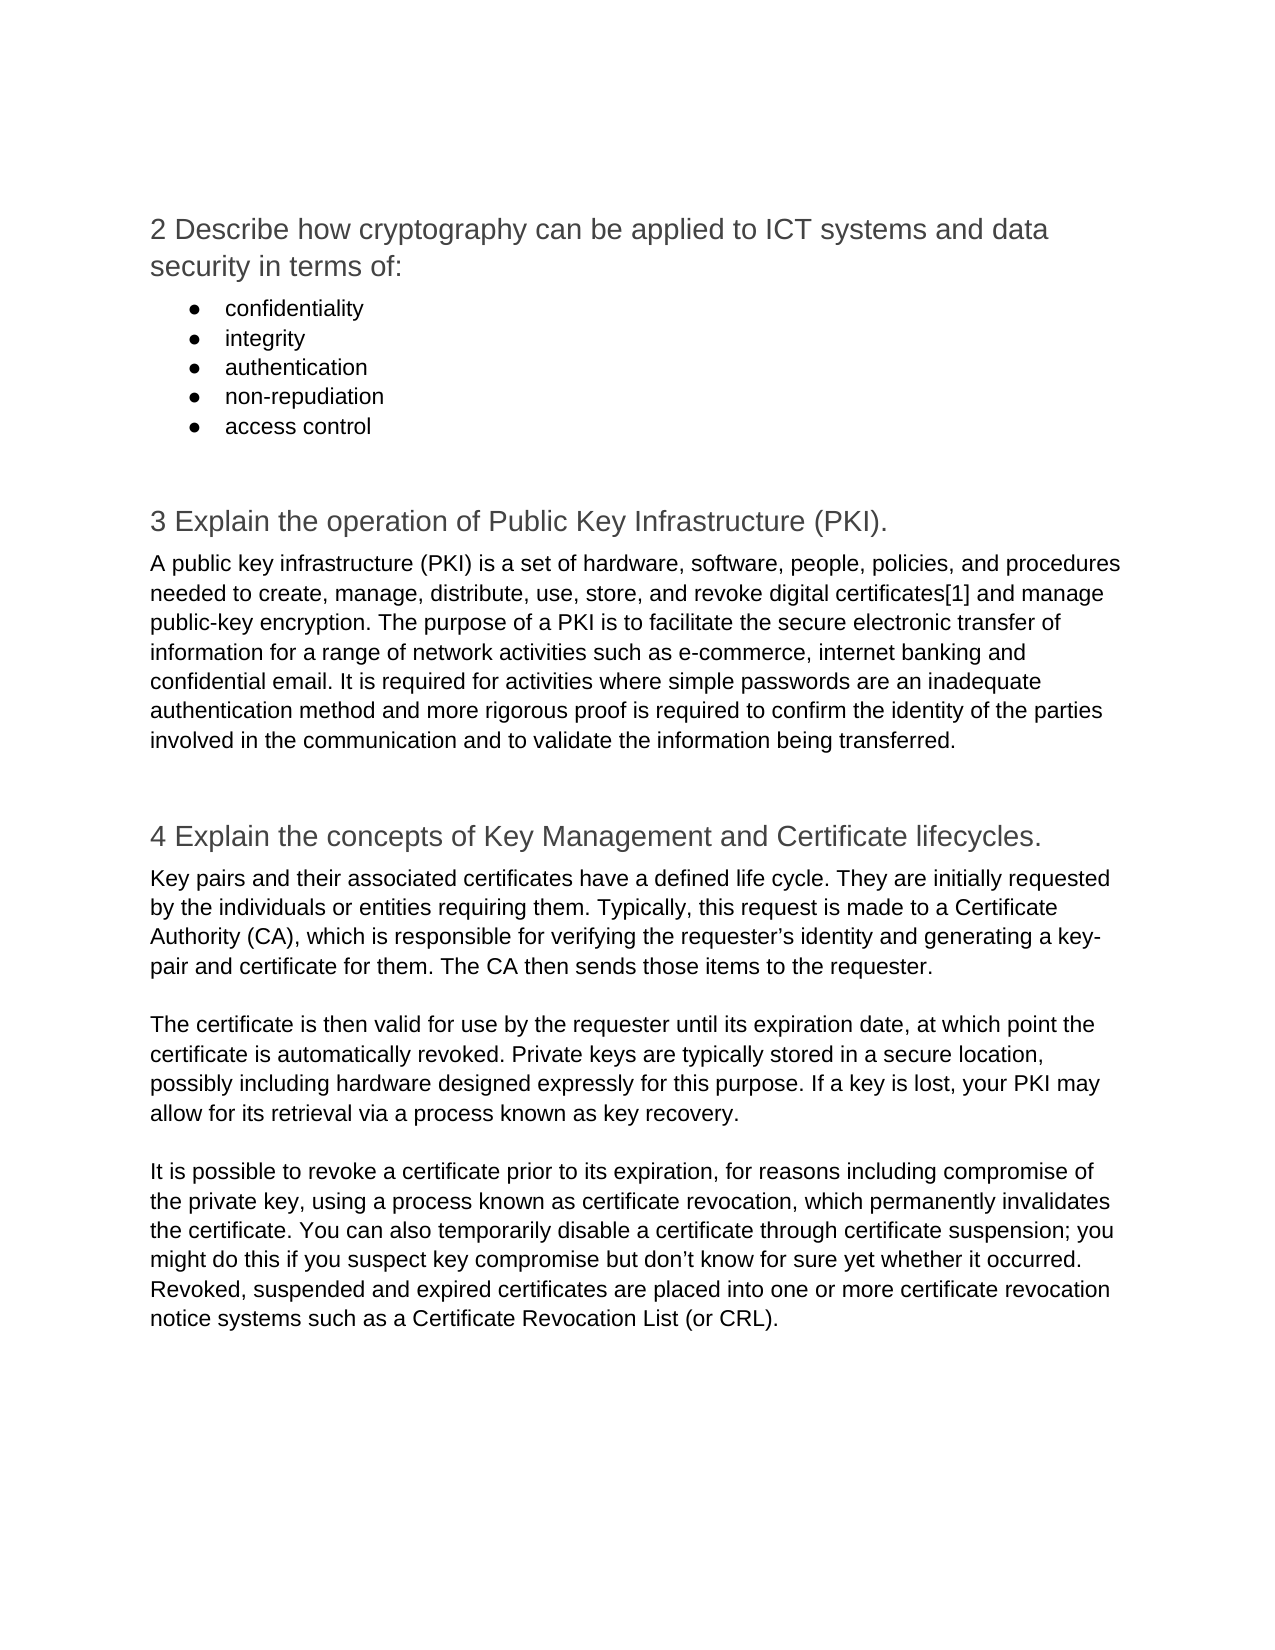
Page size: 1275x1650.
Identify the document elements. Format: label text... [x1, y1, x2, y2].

list confidentiality [187, 296, 1125, 321]
text It is possible to revoke a certificate prior to its expiration, for reasons including compromise of the private key, using a process known as certificate revocation, which permanently invalidates the certificate. You can also temporarily disable a certificate through certificate suspension; you might do this if you suspect key compromise but don’t know for sure yet whether it occurred. Revoked, suspended and expired certificates are placed into one or more certificate revocation notice systems such as a Certificate Revocation List (or CRL). [150, 1159, 1125, 1331]
list non-repudiation [187, 384, 1125, 409]
text Key pairs and their associated certificates have a defined life cycle. They are initially requested by the individuals or entities requiring them. Typically, this request is made to a Certificate Authority (CA), which is responsible for verifying the requester’s identity and generating a key-pair and certificate for them. The CA then sends those items to the requester. [150, 865, 1125, 979]
subtitle 4 Explain the concepts of Key Management and Certificate lifecycles. [150, 819, 1125, 852]
list integrity [187, 325, 1125, 351]
list authentication [187, 354, 1125, 380]
subtitle 2 Describe how cryptography can be applied to ICT systems and data security in terms of: [150, 213, 1125, 283]
subtitle 3 Explain the operation of Public Key Infrastructure (PKI). [150, 505, 1125, 538]
text A public key infrastructure (PKI) is a set of hardware, software, people, policies, and procedures needed to create, manage, distribute, use, store, and revoke digital certificates[1] and manage public-key encryption. The purpose of a PKI is to facilitate the secure electronic transfer of information for a range of network activities such as e-commerce, internet banking and confidential email. It is required for activities where simple passwords are an inadequate authentication method and more rigorous proof is required to confirm the identity of the parties involved in the communication and to validate the information being transferred. [150, 551, 1125, 753]
list access control [187, 413, 1125, 439]
text The certificate is then valid for use by the requester until its expiration date, at which point the certificate is automatically revoked. Private keys are typically stored in a secure location, possibly including hardware designed expressly for this purpose. If a key is lost, your PKI may allow for its retrieval via a process known as key recovery. [150, 1012, 1125, 1126]
